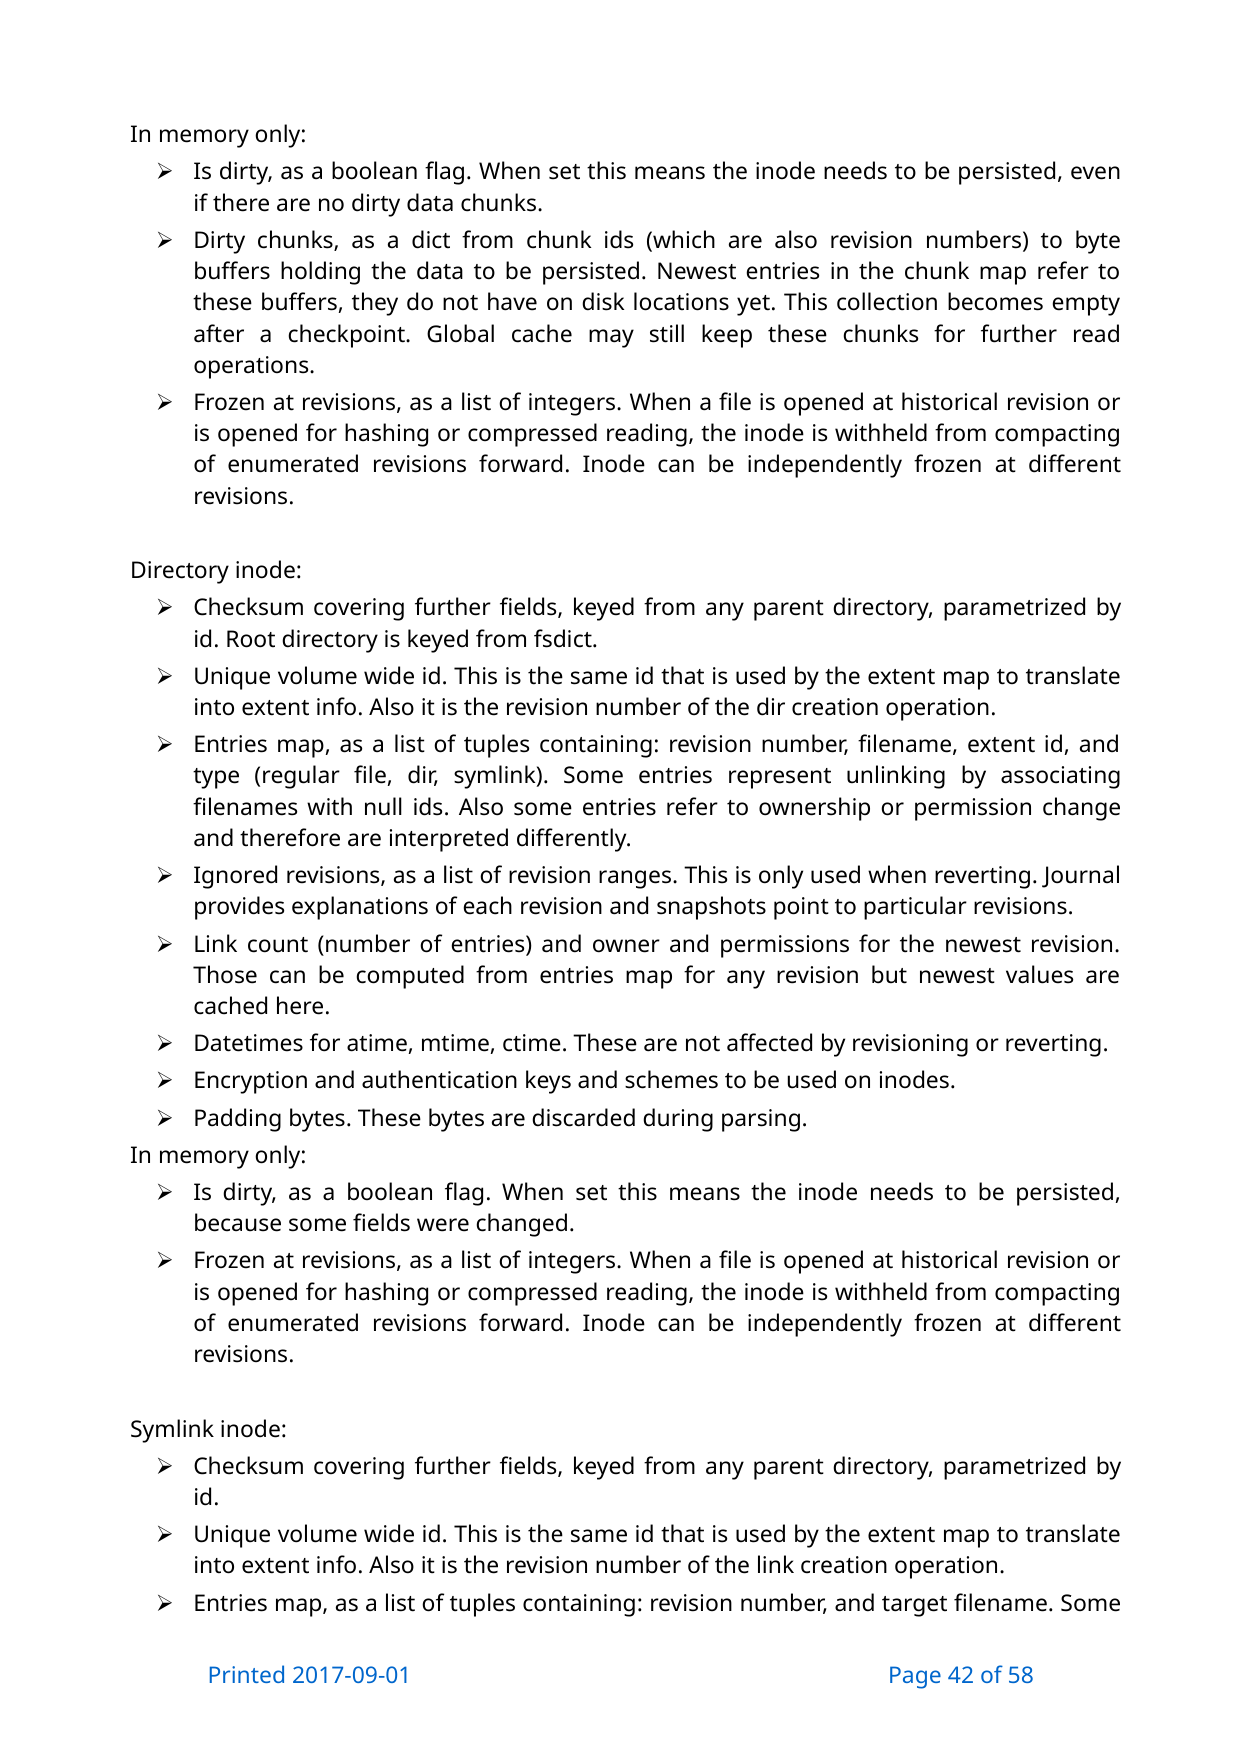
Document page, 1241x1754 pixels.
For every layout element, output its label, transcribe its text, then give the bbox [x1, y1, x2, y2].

list Encryption and authentication keys and schemes to be used on inodes. [156, 1064, 1122, 1096]
list Entries map, as a list of tuples containing: revision number, filename, extent id, and type (regular file, dir, symlink). Some entries represent unlinking by associating filenames with null ids. Also some entries refer to ownership or permission change and therefore are interpreted differently. [156, 728, 1122, 853]
list Entries map, as a list of tuples containing: revision number, and target filename. Some [156, 1587, 1122, 1618]
list Unique volume wide id. This is the same id that is used by the extent map to translate into extent info. Also it is the revision number of the dir creation operation. [156, 660, 1122, 722]
list Link count (number of entries) and owner and permissions for the newest revision. Those can be computed from entries map for any revision but newest values are cached here. [156, 927, 1122, 1021]
list Frozen at revisions, as a list of integers. When a file is opened at historical revision or is opened for hashing or compressed reading, the inode is withheld from compacting of enumerated revisions forward. Inode can be independently frozen at different revisions. [156, 386, 1122, 511]
list Is dirty, as a boolean flag. When set this means the inode needs to be persisted, because some fields were changed. [156, 1176, 1122, 1238]
list Unique volume wide id. This is the same id that is used by the extent map to translate into extent info. Also it is the revision number of the link creation operation. [156, 1518, 1122, 1581]
text Directory inode: [118, 554, 1122, 585]
list Padding bytes. These bytes are discarded during parsing. [156, 1102, 1122, 1133]
text Symlink inode: [118, 1412, 1122, 1444]
list Checksum covering further fields, keyed from any parent directory, parametrized by id. Root directory is keyed from fsdict. [156, 591, 1122, 654]
list Ignored revisions, as a list of revision ranges. This is only used when reverting. Journal provides explanations of each revision and snapshots point to particular revisions. [156, 859, 1122, 922]
text In memory only: [118, 118, 1122, 149]
list Frozen at revisions, as a list of integers. When a file is opened at historical revision or is opened for hashing or compressed reading, the inode is withheld from compacting of enumerated revisions forward. Inode can be independently frozen at different revisions. [156, 1244, 1122, 1369]
text In memory only: [118, 1139, 1122, 1170]
list Is dirty, as a boolean flag. When set this means the inode needs to be persisted, even if there are no dirty data chunks. [156, 155, 1122, 218]
list Checksum covering further fields, keyed from any parent directory, parametrized by id. [156, 1450, 1122, 1512]
list Datetimes for atime, mtime, ctime. These are not affected by revisioning or reverting. [156, 1027, 1122, 1058]
list Dirty chunks, as a dict from chunk ids (which are also revision numbers) to byte buffers holding the data to be persisted. Newest entries in the chunk map refer to these buffers, they do not have on disk locations yet. This collection becomes empty after a checkpoint. Global cache may still keep these chunks for further read operations. [156, 224, 1122, 380]
